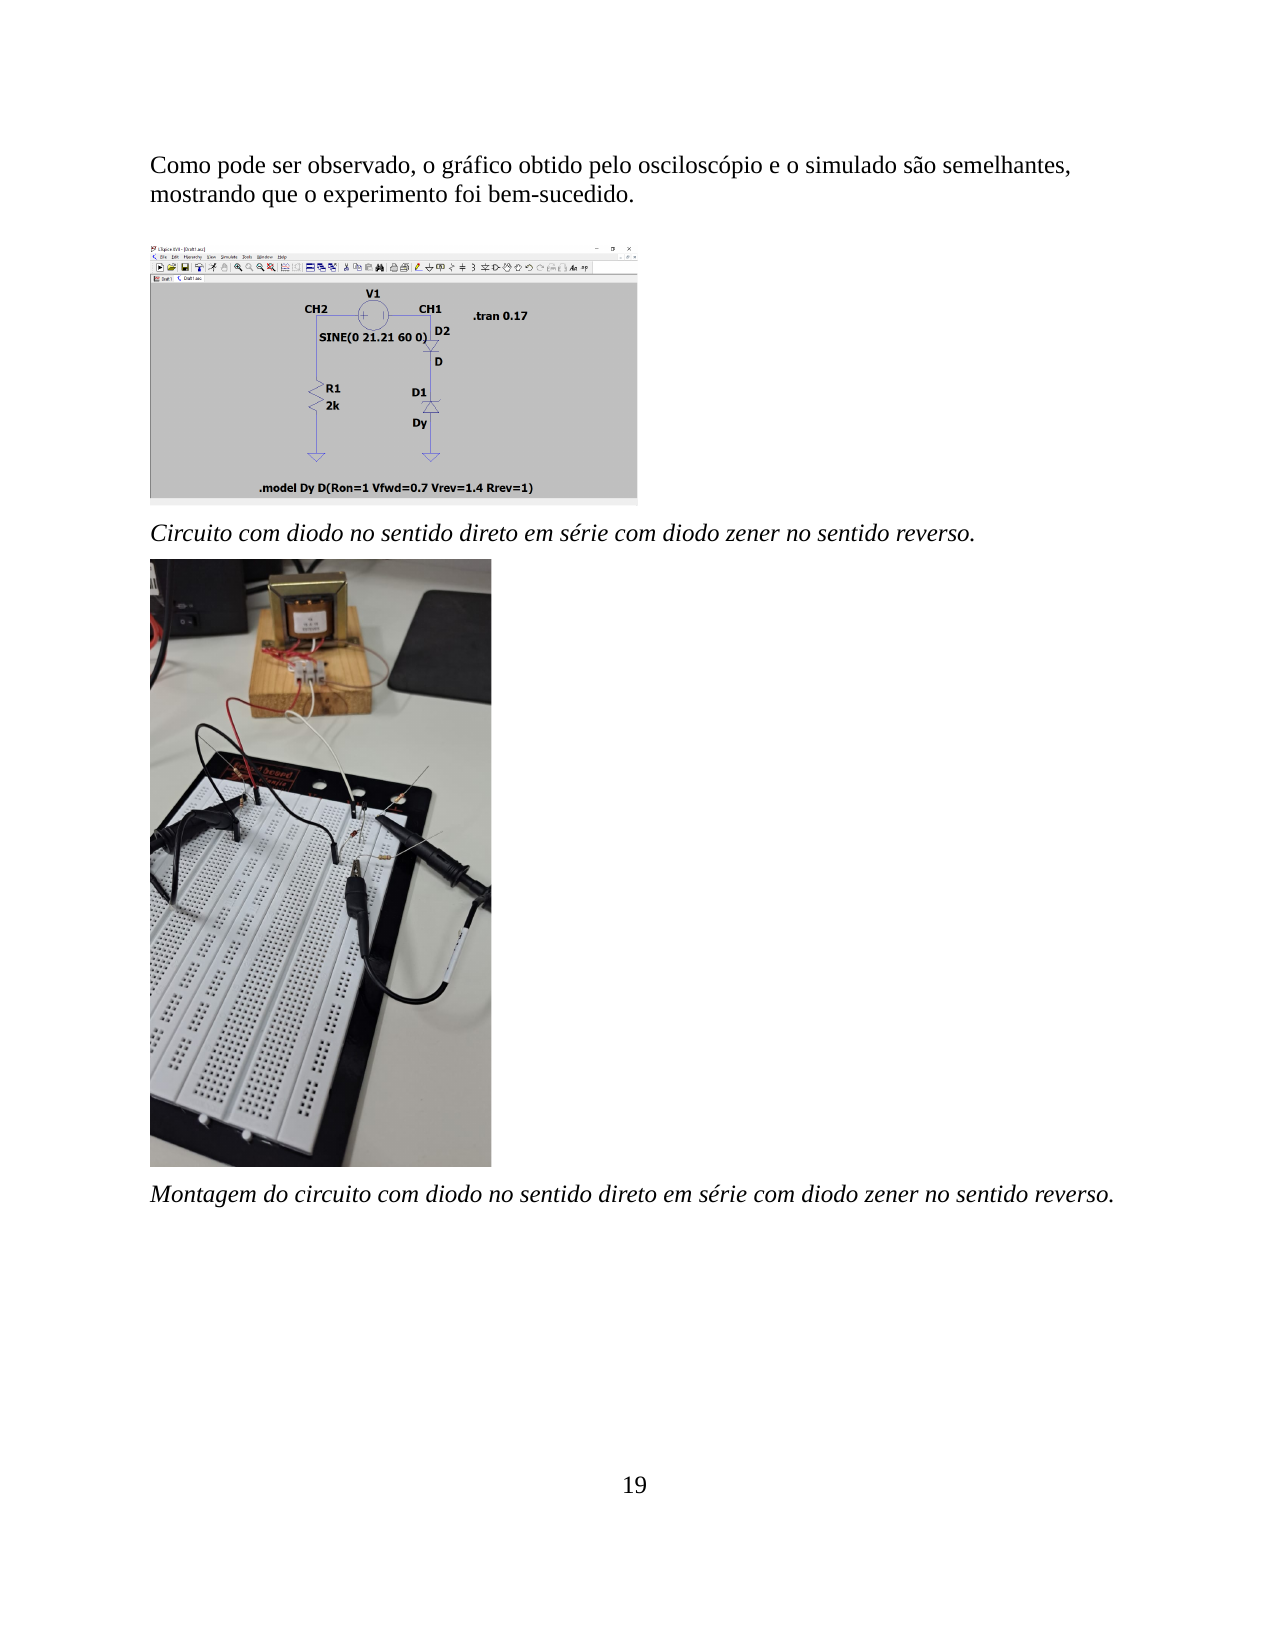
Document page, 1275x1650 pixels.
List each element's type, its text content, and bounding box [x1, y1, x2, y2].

text Montagem do circuito com diodo no sentido direto em série com diodo zener no sentido reverso. [150, 1179, 1125, 1207]
picture [150, 245, 638, 506]
text Circuito com diodo no sentido direto em série com diodo zener no sentido reverso. [150, 518, 1125, 547]
picture [150, 559, 492, 1167]
text Como pode ser observado, o gráfico obtido pelo osciloscópio e o simulado são semelhantes, mostrando que o experimento foi bem-sucedido. [150, 150, 1125, 236]
